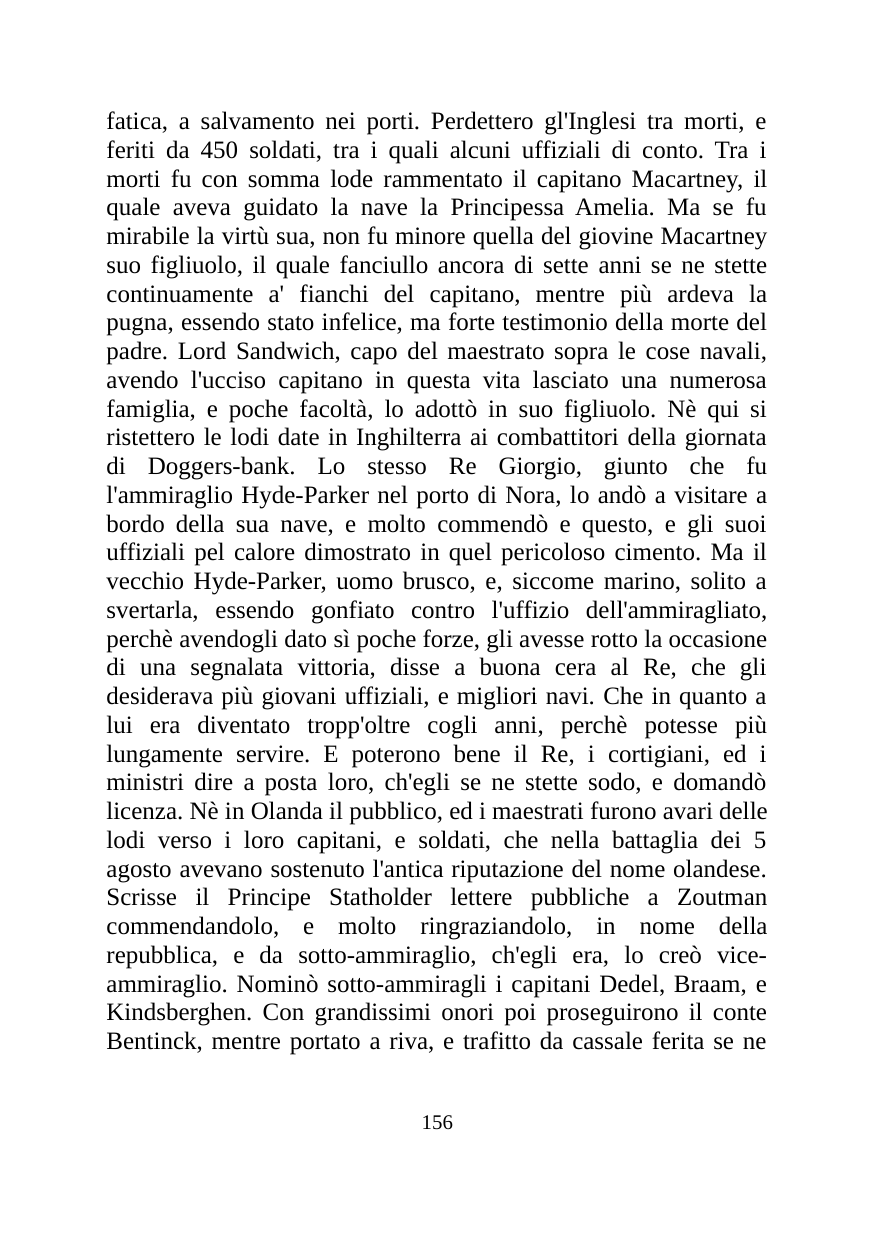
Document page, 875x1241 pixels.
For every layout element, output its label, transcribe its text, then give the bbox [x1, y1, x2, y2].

text fatica, a salvamento nei porti. Perdettero gl'Inglesi tra morti, e feriti da 450 soldati, tra i quali alcuni uffiziali di conto. Tra i morti fu con somma lode rammentato il capitano Macartney, il quale aveva guidato la nave la Principessa Amelia. Ma se fu mirabile la virtù sua, non fu minore quella del giovine Macartney suo figliuolo, il quale fanciullo ancora di sette anni se ne stette continuamente a' fianchi del capitano, mentre più ardeva la pugna, essendo stato infelice, ma forte testimonio della morte del padre. Lord Sandwich, capo del maestrato sopra le cose navali, avendo l'ucciso capitano in questa vita lasciato una numerosa famiglia, e poche facoltà, lo adottò in suo figliuolo. Nè qui si ristettero le lodi date in Inghilterra ai combattitori della giornata di Doggers-bank. Lo stesso Re Giorgio, giunto che fu l'ammiraglio Hyde-Parker nel porto di Nora, lo andò a visitare a bordo della sua nave, e molto commendò e questo, e gli suoi uffiziali pel calore dimostrato in quel pericoloso cimento. Ma il vecchio Hyde-Parker, uomo brusco, e, siccome marino, solito a svertarla, essendo gonfiato contro l'uffizio dell'ammiragliato, perchè avendogli dato sì poche forze, gli avesse rotto la occasione di una segnalata vittoria, disse a buona cera al Re, che gli desiderava più giovani uffiziali, e migliori navi. Che in quanto a lui era diventato tropp'oltre cogli anni, perchè potesse più lungamente servire. E poterono bene il Re, i cortigiani, ed i ministri dire a posta loro, ch'egli se ne stette sodo, e domandò licenza. Nè in Olanda il pubblico, ed i maestrati furono avari delle lodi verso i loro capitani, e soldati, che nella battaglia dei 5 agosto avevano sostenuto l'antica riputazione del nome olandese. Scrisse il Principe Statholder lettere pubbliche a Zoutman commendandolo, e molto ringraziandolo, in nome della repubblica, e da sotto-ammiraglio, ch'egli era, lo creò vice-ammiraglio. Nominò sotto-ammiragli i capitani Dedel, Braam, e Kindsberghen. Con grandissimi onori poi proseguirono il conte Bentinck, mentre portato a riva, e trafitto da cassale ferita se ne [106, 106, 768, 1055]
